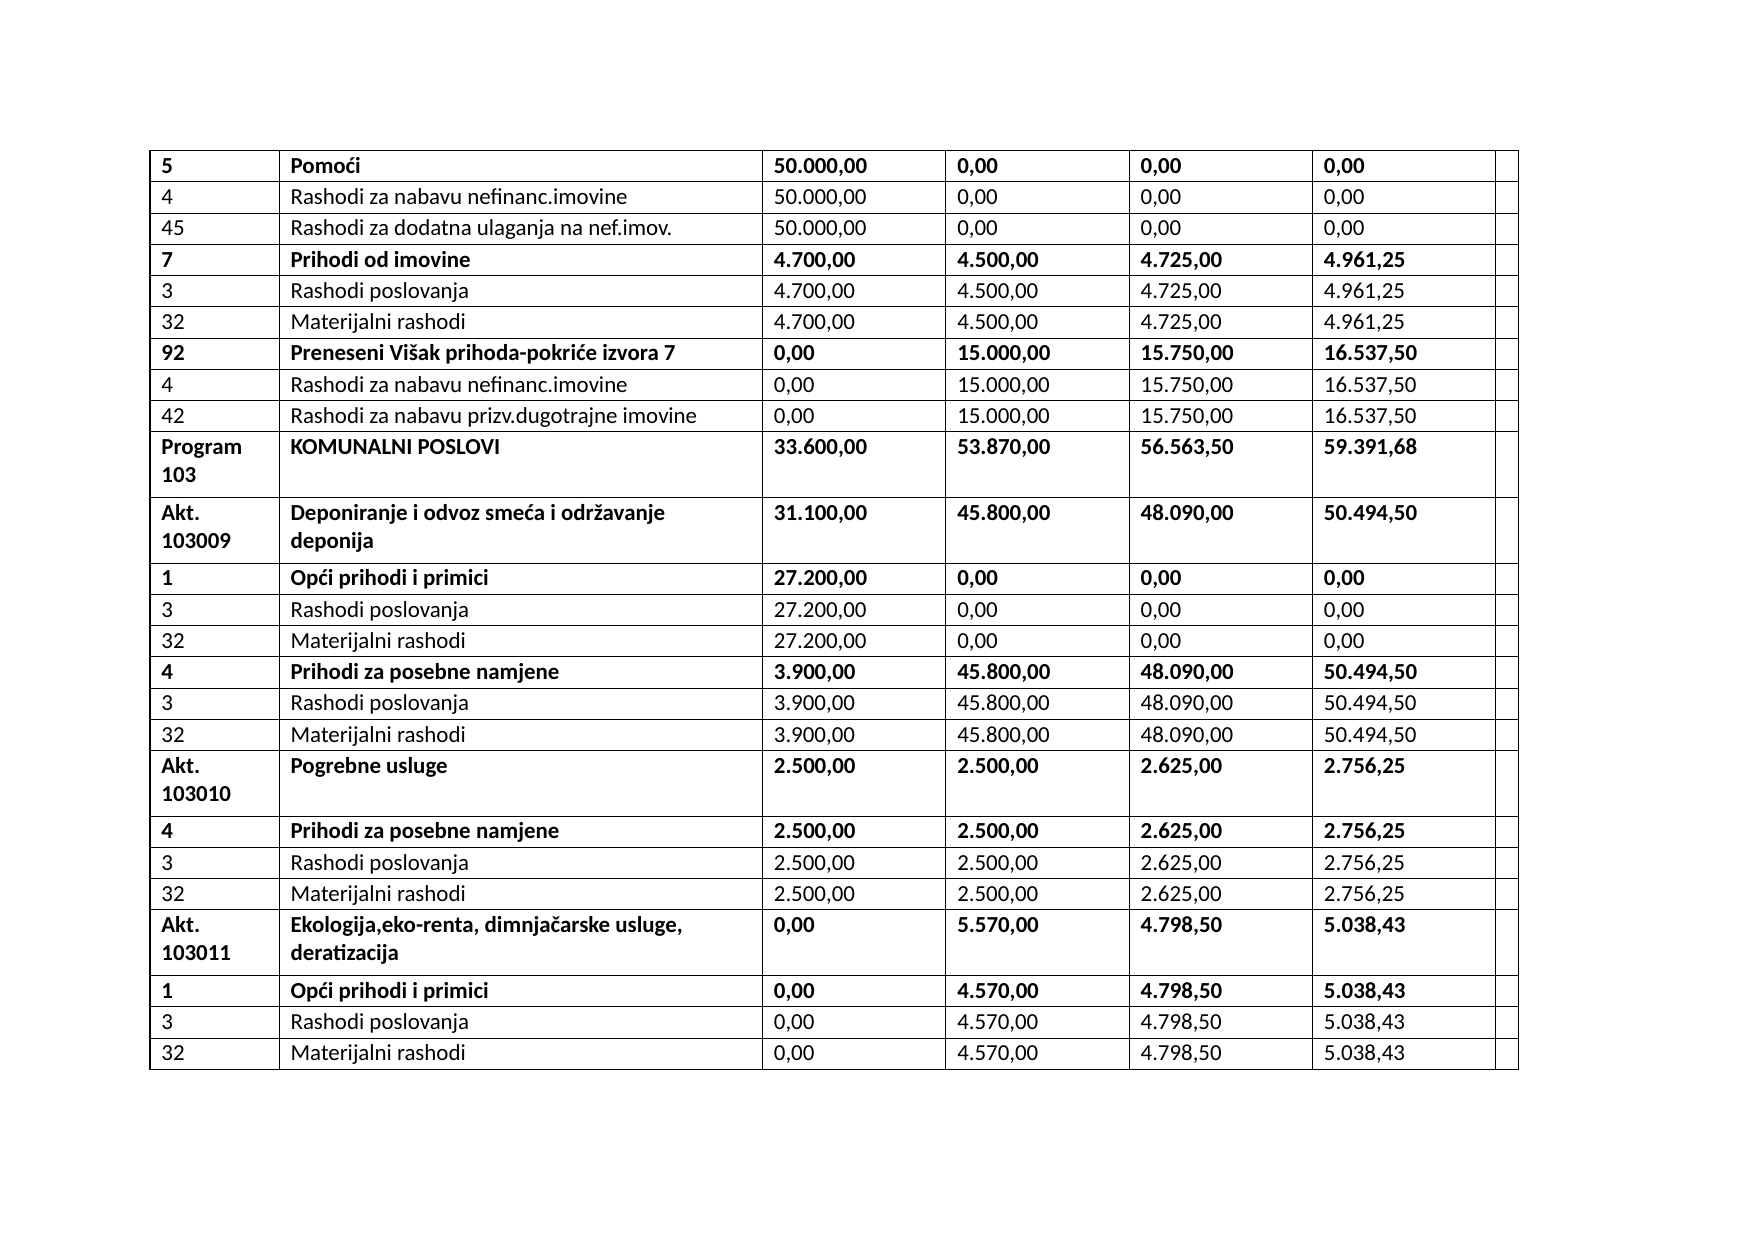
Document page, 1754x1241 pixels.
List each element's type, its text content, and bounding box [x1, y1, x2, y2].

table_cell 0,00 [1313, 151, 1495, 181]
table_cell Akt. 103011 [151, 910, 279, 975]
table_cell 48.090,00 [1130, 689, 1312, 719]
table_cell Deponiranje i odvoz smeća i održavanje deponija [280, 498, 762, 562]
table_cell 50.494,50 [1313, 689, 1495, 719]
table_cell Rashodi poslovanja [280, 1007, 762, 1037]
table_cell 2.756,25 [1313, 848, 1495, 878]
table_cell 0,00 [946, 151, 1129, 181]
table_cell Pogrebne usluge [280, 751, 762, 816]
table_cell 2.500,00 [946, 751, 1129, 816]
table_cell Prihodi za posebne namjene [280, 657, 762, 687]
table_cell KOMUNALNI POSLOVI [280, 432, 762, 497]
table_cell 4.725,00 [1130, 276, 1312, 306]
table_cell 59.391,68 [1313, 432, 1495, 497]
table_cell 0,00 [763, 910, 945, 975]
table_cell 50.494,50 [1313, 657, 1495, 687]
table_cell 2.500,00 [946, 879, 1129, 909]
table_cell [1496, 657, 1518, 687]
table_cell 32 [151, 1039, 279, 1069]
table_cell 4.798,50 [1130, 1039, 1312, 1069]
table_cell 4 [151, 182, 279, 212]
table_cell 5.038,43 [1313, 976, 1495, 1006]
table_cell 32 [151, 307, 279, 337]
table_cell 5.038,43 [1313, 1007, 1495, 1037]
table_cell [1496, 276, 1518, 306]
table_cell Rashodi za dodatna ulaganja na nef.imov. [280, 214, 762, 244]
table_cell Akt. 103010 [151, 751, 279, 816]
table_cell 50.000,00 [763, 182, 945, 212]
table_cell 4.700,00 [763, 276, 945, 306]
table_cell 4.725,00 [1130, 307, 1312, 337]
table_cell 0,00 [763, 339, 945, 369]
table_cell [1496, 401, 1518, 431]
table_cell 0,00 [1313, 214, 1495, 244]
table_cell [1496, 976, 1518, 1006]
table_cell 2.500,00 [763, 848, 945, 878]
table_cell 92 [151, 339, 279, 369]
table_cell [1496, 879, 1518, 909]
table_cell 0,00 [1130, 595, 1312, 625]
table_cell 0,00 [763, 370, 945, 400]
table_cell 50.000,00 [763, 151, 945, 181]
table_cell [1496, 564, 1518, 594]
table_cell 3 [151, 276, 279, 306]
table_cell 27.200,00 [763, 564, 945, 594]
table_cell 0,00 [946, 214, 1129, 244]
table_cell Program 103 [151, 432, 279, 497]
table_cell [1496, 339, 1518, 369]
table_cell [1496, 1039, 1518, 1069]
table_cell 5.038,43 [1313, 1039, 1495, 1069]
table_cell Rashodi poslovanja [280, 595, 762, 625]
table_cell 0,00 [763, 1007, 945, 1037]
table_cell 7 [151, 245, 279, 275]
table_cell [1496, 751, 1518, 816]
table_cell 56.563,50 [1130, 432, 1312, 497]
table_cell 15.000,00 [946, 401, 1129, 431]
table_cell 0,00 [1130, 626, 1312, 656]
table_cell 0,00 [763, 401, 945, 431]
table_cell 1 [151, 564, 279, 594]
table_cell 4.700,00 [763, 307, 945, 337]
table_cell 32 [151, 626, 279, 656]
table_cell 4.570,00 [946, 1039, 1129, 1069]
table_cell 0,00 [946, 626, 1129, 656]
table_cell 42 [151, 401, 279, 431]
table_cell 2.500,00 [946, 817, 1129, 847]
table_cell 15.750,00 [1130, 401, 1312, 431]
table_cell 4.961,25 [1313, 276, 1495, 306]
table_cell [1496, 595, 1518, 625]
table_cell 1 [151, 976, 279, 1006]
table_cell 0,00 [946, 595, 1129, 625]
table_cell 15.750,00 [1130, 370, 1312, 400]
table_cell [1496, 370, 1518, 400]
table_cell 5 [151, 151, 279, 181]
table_cell [1496, 720, 1518, 750]
table_cell 50.000,00 [763, 214, 945, 244]
table_cell 3 [151, 848, 279, 878]
table_cell [1496, 182, 1518, 212]
table_cell 15.750,00 [1130, 339, 1312, 369]
table_cell 32 [151, 879, 279, 909]
table_cell 2.500,00 [763, 817, 945, 847]
table_cell 2.500,00 [946, 848, 1129, 878]
table_cell 4.798,50 [1130, 976, 1312, 1006]
table_cell 48.090,00 [1130, 498, 1312, 562]
table_cell [1496, 151, 1518, 181]
table_cell [1496, 1007, 1518, 1037]
table_cell 2.500,00 [763, 879, 945, 909]
table_cell 4.570,00 [946, 1007, 1129, 1037]
table_cell 4.725,00 [1130, 245, 1312, 275]
table_cell [1496, 817, 1518, 847]
table_cell 33.600,00 [763, 432, 945, 497]
table_cell 0,00 [946, 182, 1129, 212]
table_cell [1496, 432, 1518, 497]
table_cell Materijalni rashodi [280, 879, 762, 909]
table_cell Opći prihodi i primici [280, 976, 762, 1006]
table_cell [1496, 910, 1518, 975]
table_cell 45.800,00 [946, 498, 1129, 562]
table_cell 4 [151, 657, 279, 687]
table_cell 16.537,50 [1313, 370, 1495, 400]
table_cell 2.625,00 [1130, 751, 1312, 816]
table_cell 50.494,50 [1313, 720, 1495, 750]
table_cell 0,00 [1130, 214, 1312, 244]
table_cell 5.570,00 [946, 910, 1129, 975]
table_cell Akt. 103009 [151, 498, 279, 562]
table_cell 16.537,50 [1313, 401, 1495, 431]
table_cell 2.625,00 [1130, 879, 1312, 909]
table_cell 4.961,25 [1313, 307, 1495, 337]
table_cell Rashodi za nabavu prizv.dugotrajne imovine [280, 401, 762, 431]
table_cell 0,00 [1313, 595, 1495, 625]
table_cell Rashodi poslovanja [280, 276, 762, 306]
table_cell 3 [151, 1007, 279, 1037]
table_cell [1496, 214, 1518, 244]
table_cell 15.000,00 [946, 370, 1129, 400]
table_cell 45.800,00 [946, 720, 1129, 750]
table_cell 4.798,50 [1130, 910, 1312, 975]
table_cell 0,00 [1313, 626, 1495, 656]
table_cell 3.900,00 [763, 720, 945, 750]
table_cell 27.200,00 [763, 626, 945, 656]
table_cell 53.870,00 [946, 432, 1129, 497]
table_cell 3 [151, 689, 279, 719]
table_cell [1496, 848, 1518, 878]
table_cell 4.570,00 [946, 976, 1129, 1006]
table_cell Rashodi poslovanja [280, 848, 762, 878]
table_cell 45 [151, 214, 279, 244]
table_cell 0,00 [763, 976, 945, 1006]
table_cell Materijalni rashodi [280, 307, 762, 337]
table_cell 2.756,25 [1313, 879, 1495, 909]
table_cell Preneseni Višak prihoda-pokriće izvora 7 [280, 339, 762, 369]
table_cell 2.625,00 [1130, 817, 1312, 847]
table_cell Materijalni rashodi [280, 720, 762, 750]
table_cell [1496, 498, 1518, 562]
table_cell Prihodi od imovine [280, 245, 762, 275]
table_cell 4.961,25 [1313, 245, 1495, 275]
table_cell 4 [151, 817, 279, 847]
table_cell 45.800,00 [946, 689, 1129, 719]
table_cell 0,00 [1130, 151, 1312, 181]
table_cell Rashodi poslovanja [280, 689, 762, 719]
table_cell [1496, 689, 1518, 719]
table_cell [1496, 307, 1518, 337]
table_cell 2.756,25 [1313, 817, 1495, 847]
table_cell 31.100,00 [763, 498, 945, 562]
table_cell 0,00 [763, 1039, 945, 1069]
table_cell 0,00 [1313, 182, 1495, 212]
table_cell 50.494,50 [1313, 498, 1495, 562]
table_cell 2.625,00 [1130, 848, 1312, 878]
table_cell 0,00 [1130, 564, 1312, 594]
table_cell 4.500,00 [946, 307, 1129, 337]
table_cell 4 [151, 370, 279, 400]
table_cell 4.500,00 [946, 245, 1129, 275]
table_cell 5.038,43 [1313, 910, 1495, 975]
table_cell 32 [151, 720, 279, 750]
table_cell Rashodi za nabavu nefinanc.imovine [280, 370, 762, 400]
table_cell 4.500,00 [946, 276, 1129, 306]
table_cell Pomoći [280, 151, 762, 181]
table_cell Materijalni rashodi [280, 1039, 762, 1069]
table_cell 2.500,00 [763, 751, 945, 816]
table_cell Ekologija,eko-renta, dimnjačarske usluge, deratizacija [280, 910, 762, 975]
table_cell 2.756,25 [1313, 751, 1495, 816]
table_cell Opći prihodi i primici [280, 564, 762, 594]
table_cell Materijalni rashodi [280, 626, 762, 656]
table_cell 0,00 [946, 564, 1129, 594]
table_cell 15.000,00 [946, 339, 1129, 369]
table_cell Prihodi za posebne namjene [280, 817, 762, 847]
table_cell 0,00 [1130, 182, 1312, 212]
table_cell 48.090,00 [1130, 720, 1312, 750]
table_cell 3 [151, 595, 279, 625]
table_cell 3.900,00 [763, 657, 945, 687]
table_cell Rashodi za nabavu nefinanc.imovine [280, 182, 762, 212]
table_cell 45.800,00 [946, 657, 1129, 687]
table_cell 4.798,50 [1130, 1007, 1312, 1037]
table_cell 16.537,50 [1313, 339, 1495, 369]
table_cell 48.090,00 [1130, 657, 1312, 687]
table_cell 4.700,00 [763, 245, 945, 275]
table_cell 0,00 [1313, 564, 1495, 594]
table_cell 3.900,00 [763, 689, 945, 719]
table_cell [1496, 245, 1518, 275]
table_cell 27.200,00 [763, 595, 945, 625]
table_cell [1496, 626, 1518, 656]
